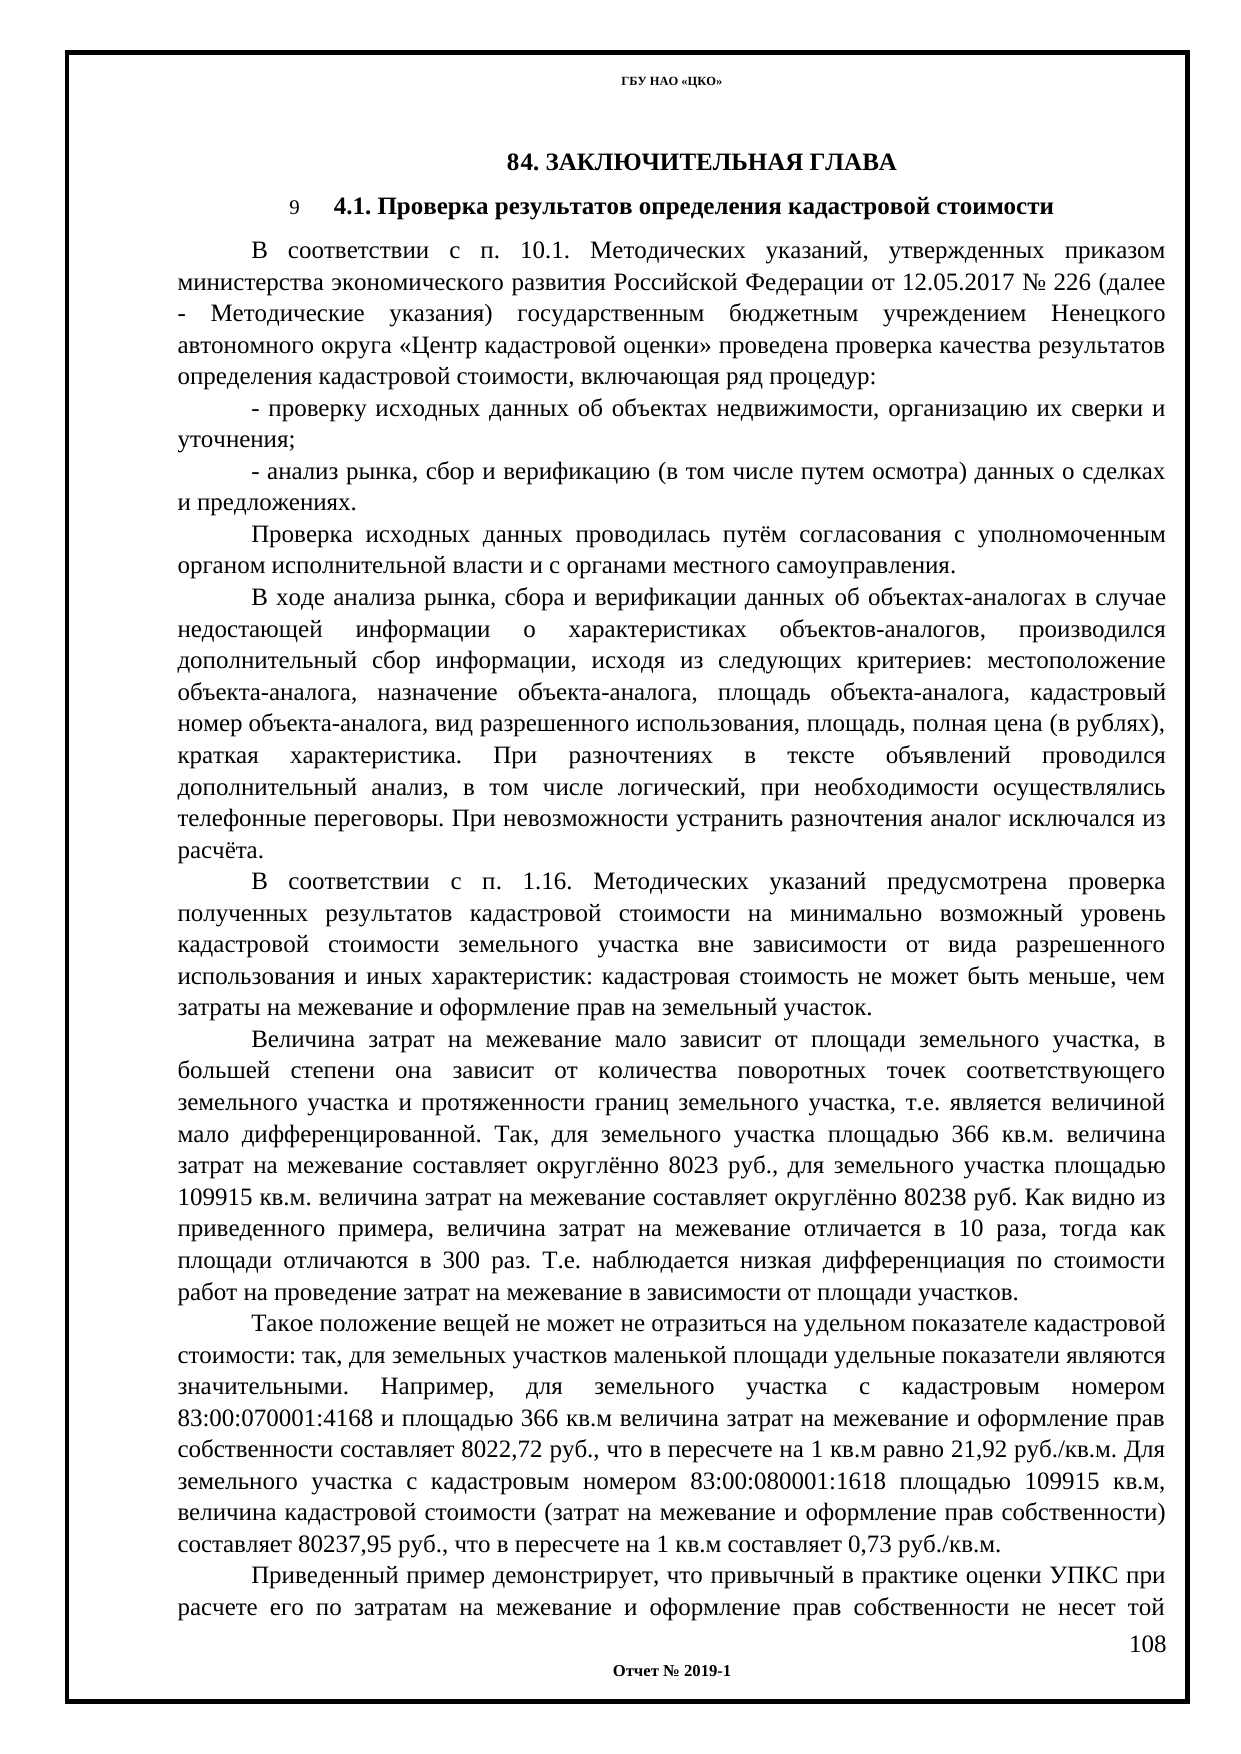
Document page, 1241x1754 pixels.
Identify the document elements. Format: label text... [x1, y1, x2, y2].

text В соответствии с п. 10.1. Методических указаний, утвержденных приказом министерства экономического развития Российской Федерации от 12.05.2017 № 226 (далее - Методические указания) государственным бюджетным учреждением Ненецкого автономного округа «Центр кадастровой оценки» проведена проверка качества результатов определения кадастровой стоимости, включающая ряд процедур: [177, 235, 1166, 390]
text - анализ рынка, сбор и верификацию (в том числе путем осмотра) данных о сделках и предложениях. [177, 456, 1166, 516]
subtitle 4.1. Проверка результатов определения кадастровой стоимости [177, 191, 1166, 220]
text В ходе анализа рынка, сбора и верификации данных об объектах-аналогах в случае недостающей информации о характеристиках объектов-аналогов, производился дополнительный сбор информации, исходя из следующих критериев: местоположение объекта-аналога, назначение объекта-аналога, площадь объекта-аналога, кадастровый номер объекта-аналога, вид разрешенного использования, площадь, полная цена (в рублях), краткая характеристика. При разночтениях в тексте объявлений проводился дополнительный анализ, в том числе логический, при необходимости осуществлялись телефонные переговоры. При невозможности устранить разночтения аналог исключался из расчёта. [177, 582, 1166, 863]
text В соответствии с п. 1.16. Методических указаний предусмотрена проверка полученных результатов кадастровой стоимости на минимально возможный уровень кадастровой стоимости земельного участка вне зависимости от вида разрешенного использования и иных характеристик: кадастровая стоимость не может быть меньше, чем затраты на межевание и оформление прав на земельный участок. [177, 866, 1166, 1021]
text Такое положение вещей не может не отразиться на удельном показателе кадастровой стоимости: так, для земельных участков маленькой площади удельные показатели являются значительными. Например, для земельного участка с кадастровым номером 83:00:070001:4168 и площадью 366 кв.м величина затрат на межевание и оформление прав собственности составляет 8022,72 руб., что в пересчете на 1 кв.м равно 21,92 руб./кв.м. Для земельного участка с кадастровым номером 83:00:080001:1618 площадью 109915 кв.м, величина кадастровой стоимости (затрат на межевание и оформление прав собственности) составляет 80237,95 руб., что в пересчете на 1 кв.м составляет 0,73 руб./кв.м. [177, 1308, 1166, 1558]
text Приведенный пример демонстрирует, что привычный в практике оценки УПКС при расчете его по затратам на межевание и оформление прав собственности не несет той [177, 1561, 1166, 1621]
text Величина затрат на межевание мало зависит от площади земельного участка, в большей степени она зависит от количества поворотных точек соответствующего земельного участка и протяженности границ земельного участка, т.е. является величиной мало дифференцированной. Так, для земельного участка площадью 366 кв.м. величина затрат на межевание составляет округлённо 8023 руб., для земельного участка площадью 109915 кв.м. величина затрат на межевание составляет округлённо 80238 руб. Как видно из приведенного примера, величина затрат на межевание отличается в 10 раза, тогда как площади отличаются в 300 раз. Т.е. наблюдается низкая дифференциация по стоимости работ на проведение затрат на межевание в зависимости от площади участков. [177, 1024, 1166, 1305]
text Проверка исходных данных проводилась путём согласования с уполномоченным органом исполнительной власти и с органами местного самоуправления. [177, 519, 1166, 579]
subtitle 4. ЗАКЛЮЧИТЕЛЬНАЯ ГЛАВА [177, 147, 1166, 176]
text - проверку исходных данных об объектах недвижимости, организацию их сверки и уточнения; [177, 393, 1166, 453]
